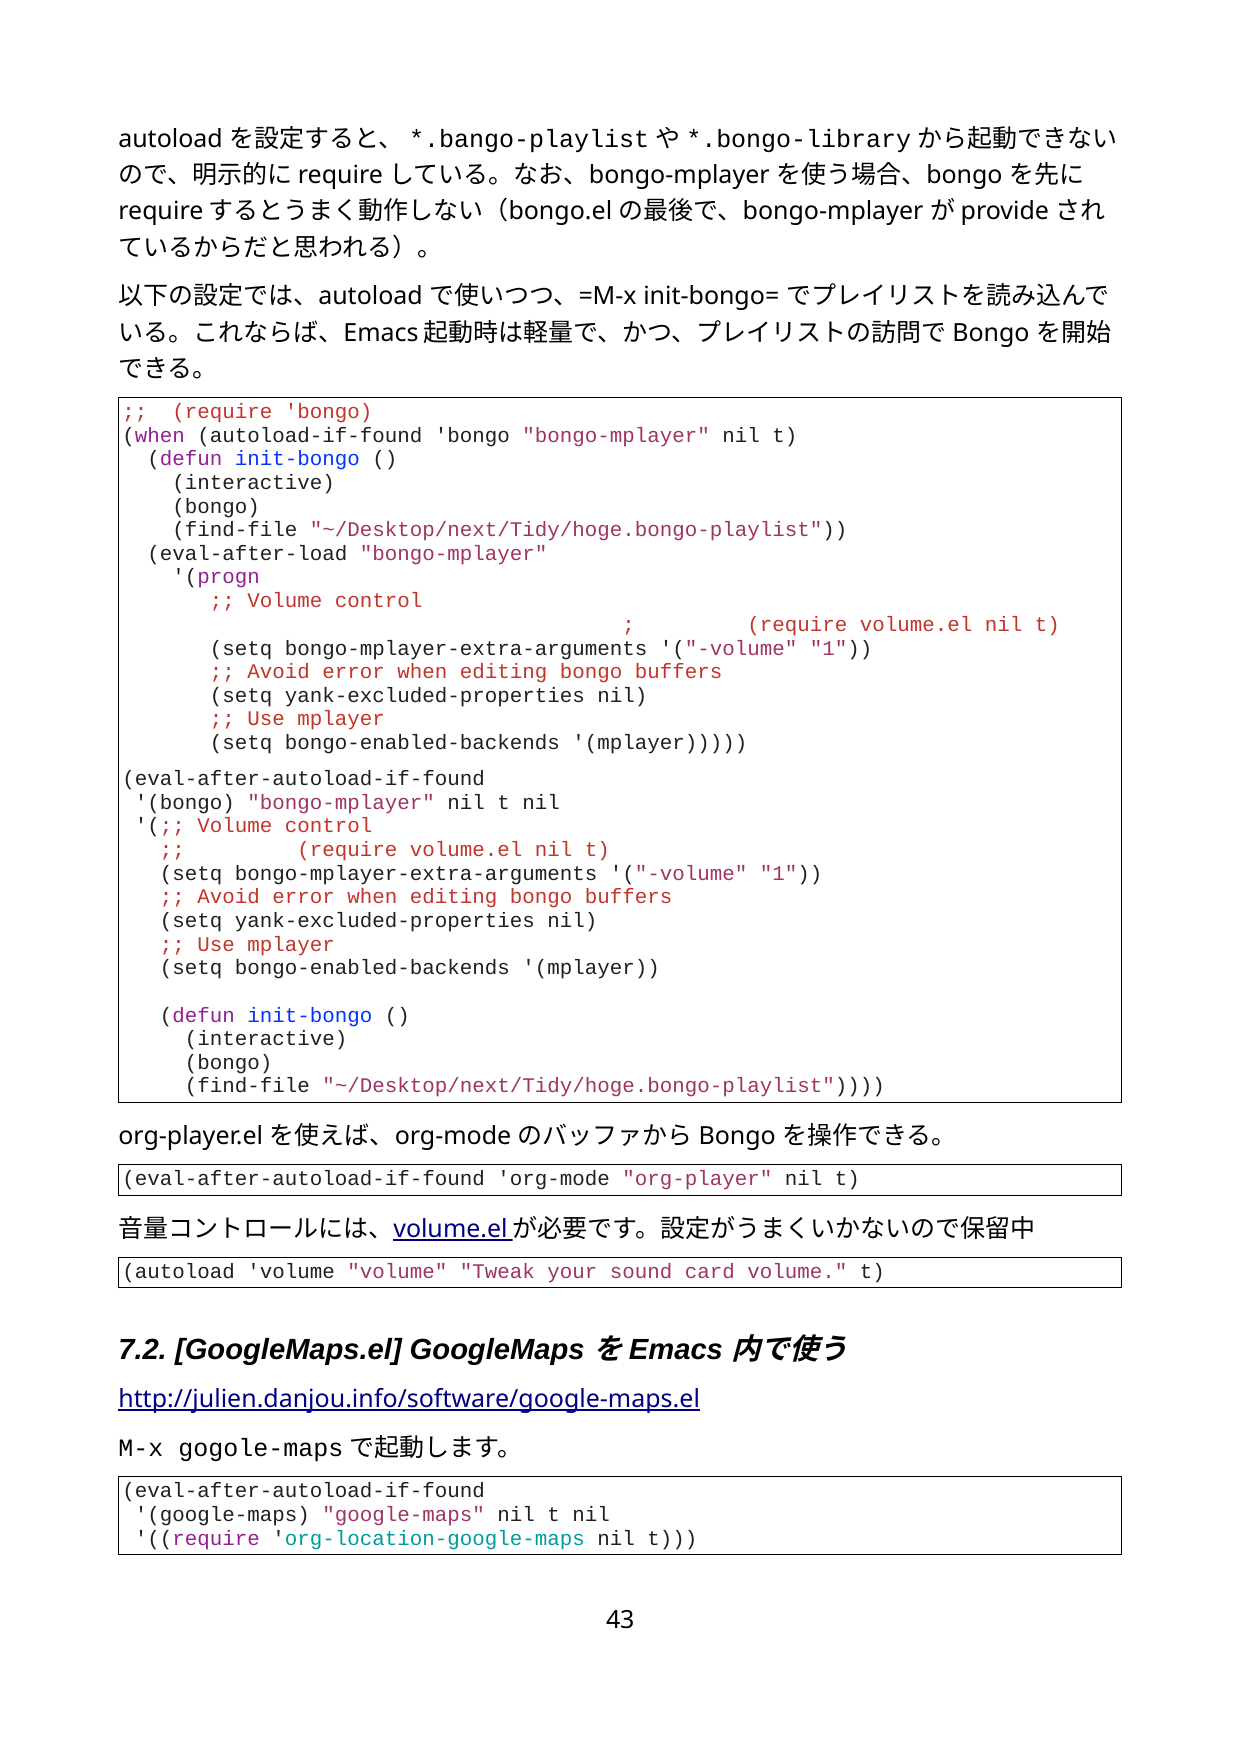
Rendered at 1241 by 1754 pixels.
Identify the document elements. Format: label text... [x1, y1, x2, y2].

text 音量コントロールには、volume.elが必要です。設定がうまくいかないので保留中 [118, 1208, 1122, 1244]
text (bongo) [119, 492, 1121, 515]
text (eval-after-autoload-if-found [119, 764, 1121, 788]
text (eval-after-autoload-if-found [119, 1477, 1121, 1500]
text autoload を設定すると、 *.bango-playlist や *.bongo-library から起動できないので、明示的に require している。なお、bongo-mplayer を使う場合、bongo を先にrequireするとうまく動作しない（bongo.el の最後で、bongo-mplayer が provide されているからだと思われる）。 [118, 118, 1122, 263]
text (find-file "~/Desktop/next/Tidy/hoge.bongo-playlist")) [119, 515, 1121, 539]
text (bongo) [119, 1048, 1121, 1072]
text (interactive) [119, 1024, 1121, 1048]
text '((require 'org-location-google-maps nil t))) [119, 1523, 1121, 1554]
text (when (autoload-if-found 'bongo "bongo-mplayer" nil t) [119, 421, 1121, 444]
text M-x gogole-maps で起動します。 [118, 1427, 1122, 1464]
subtitle [GoogleMaps.el] GoogleMaps を Emacs 内で使う [118, 1326, 1122, 1368]
text '(progn [119, 563, 1121, 586]
text ;; (require volume.el nil t) [119, 835, 1121, 859]
text http://julien.danjou.info/software/google-maps.el [118, 1381, 1122, 1415]
text 以下の設定では、autoload で使いつつ、=M-x init-bongo= でプレイリストを読み込んでいる。これならば、Emacs起動時は軽量で、かつ、プレイリストの訪問で Bongo を開始できる。 [118, 276, 1122, 384]
text (setq bongo-enabled-backends '(mplayer)) [119, 953, 1121, 977]
text org-player.el を使えば、org-mode のバッファから Bongo を操作できる。 [118, 1116, 1122, 1152]
text (defun init-bongo () [119, 1001, 1121, 1024]
text (defun init-bongo () [119, 444, 1121, 468]
text (interactive) [119, 468, 1121, 492]
text (setq bongo-enabled-backends '(mplayer))))) [119, 728, 1121, 756]
text '(;; Volume control [119, 811, 1121, 835]
text (setq bongo-mplayer-extra-arguments '("-volume" "1")) [119, 633, 1121, 657]
text ;; Use mplayer [119, 930, 1121, 953]
text '(google-maps) "google-maps" nil t nil [119, 1500, 1121, 1523]
text ;; Volume control [119, 586, 1121, 610]
text '(bongo) "bongo-mplayer" nil t nil [119, 788, 1121, 811]
text ;; Avoid error when editing bongo buffers [119, 657, 1121, 681]
text (autoload 'volume "volume" "Tweak your sound card volume." t) [119, 1258, 1121, 1287]
text (setq bongo-mplayer-extra-arguments '("-volume" "1")) [119, 859, 1121, 882]
text ; (require volume.el nil t) [119, 610, 1121, 633]
text (eval-after-load "bongo-mplayer" [119, 539, 1121, 563]
text (setq yank-excluded-properties nil) [119, 906, 1121, 930]
text (setq yank-excluded-properties nil) [119, 681, 1121, 704]
text ;; (require 'bongo) [119, 398, 1121, 421]
text ;; Use mplayer [119, 704, 1121, 728]
text ;; Avoid error when editing bongo buffers [119, 882, 1121, 906]
text (find-file "~/Desktop/next/Tidy/hoge.bongo-playlist")))) [119, 1072, 1121, 1102]
text (eval-after-autoload-if-found 'org-mode "org-player" nil t) [119, 1165, 1121, 1195]
